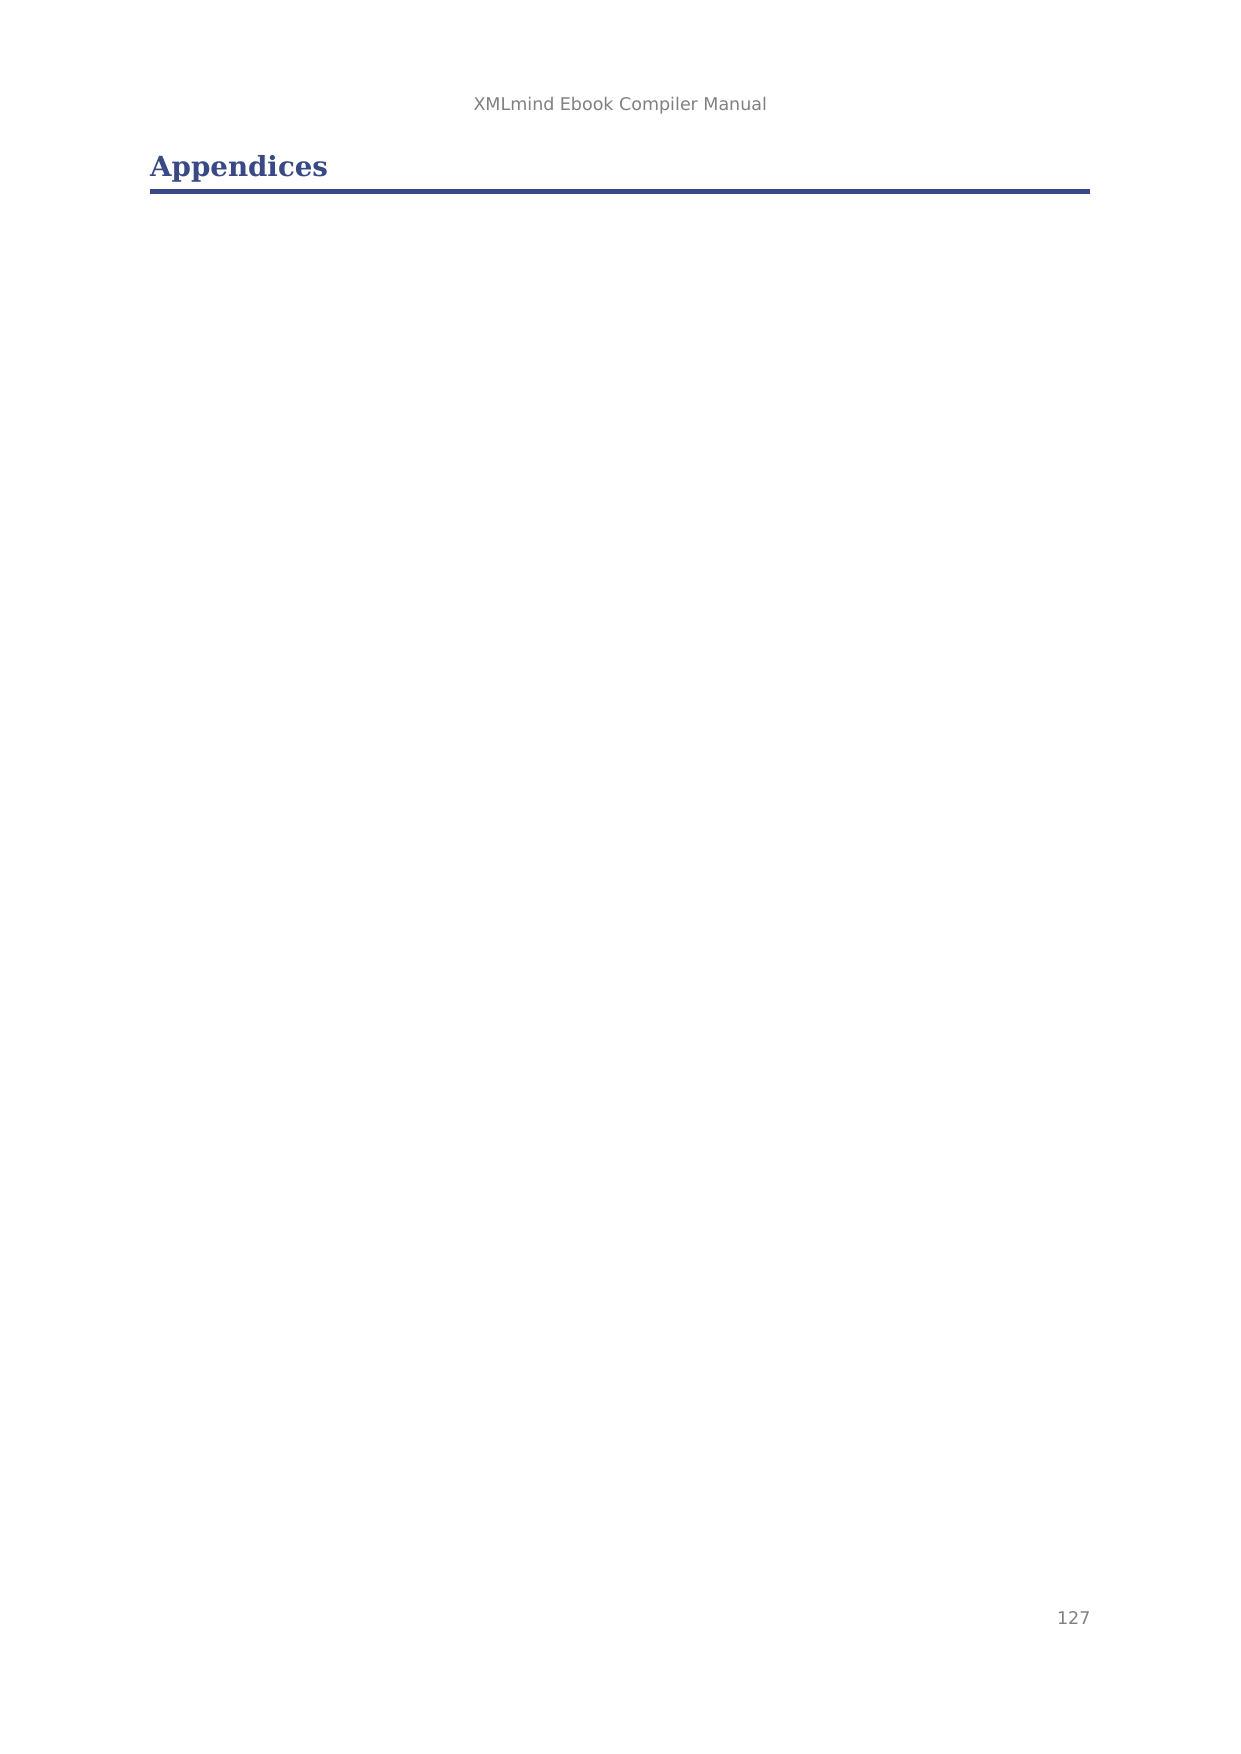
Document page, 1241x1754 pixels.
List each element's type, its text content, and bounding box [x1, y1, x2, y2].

subtitle Appendices [150, 150, 1090, 189]
